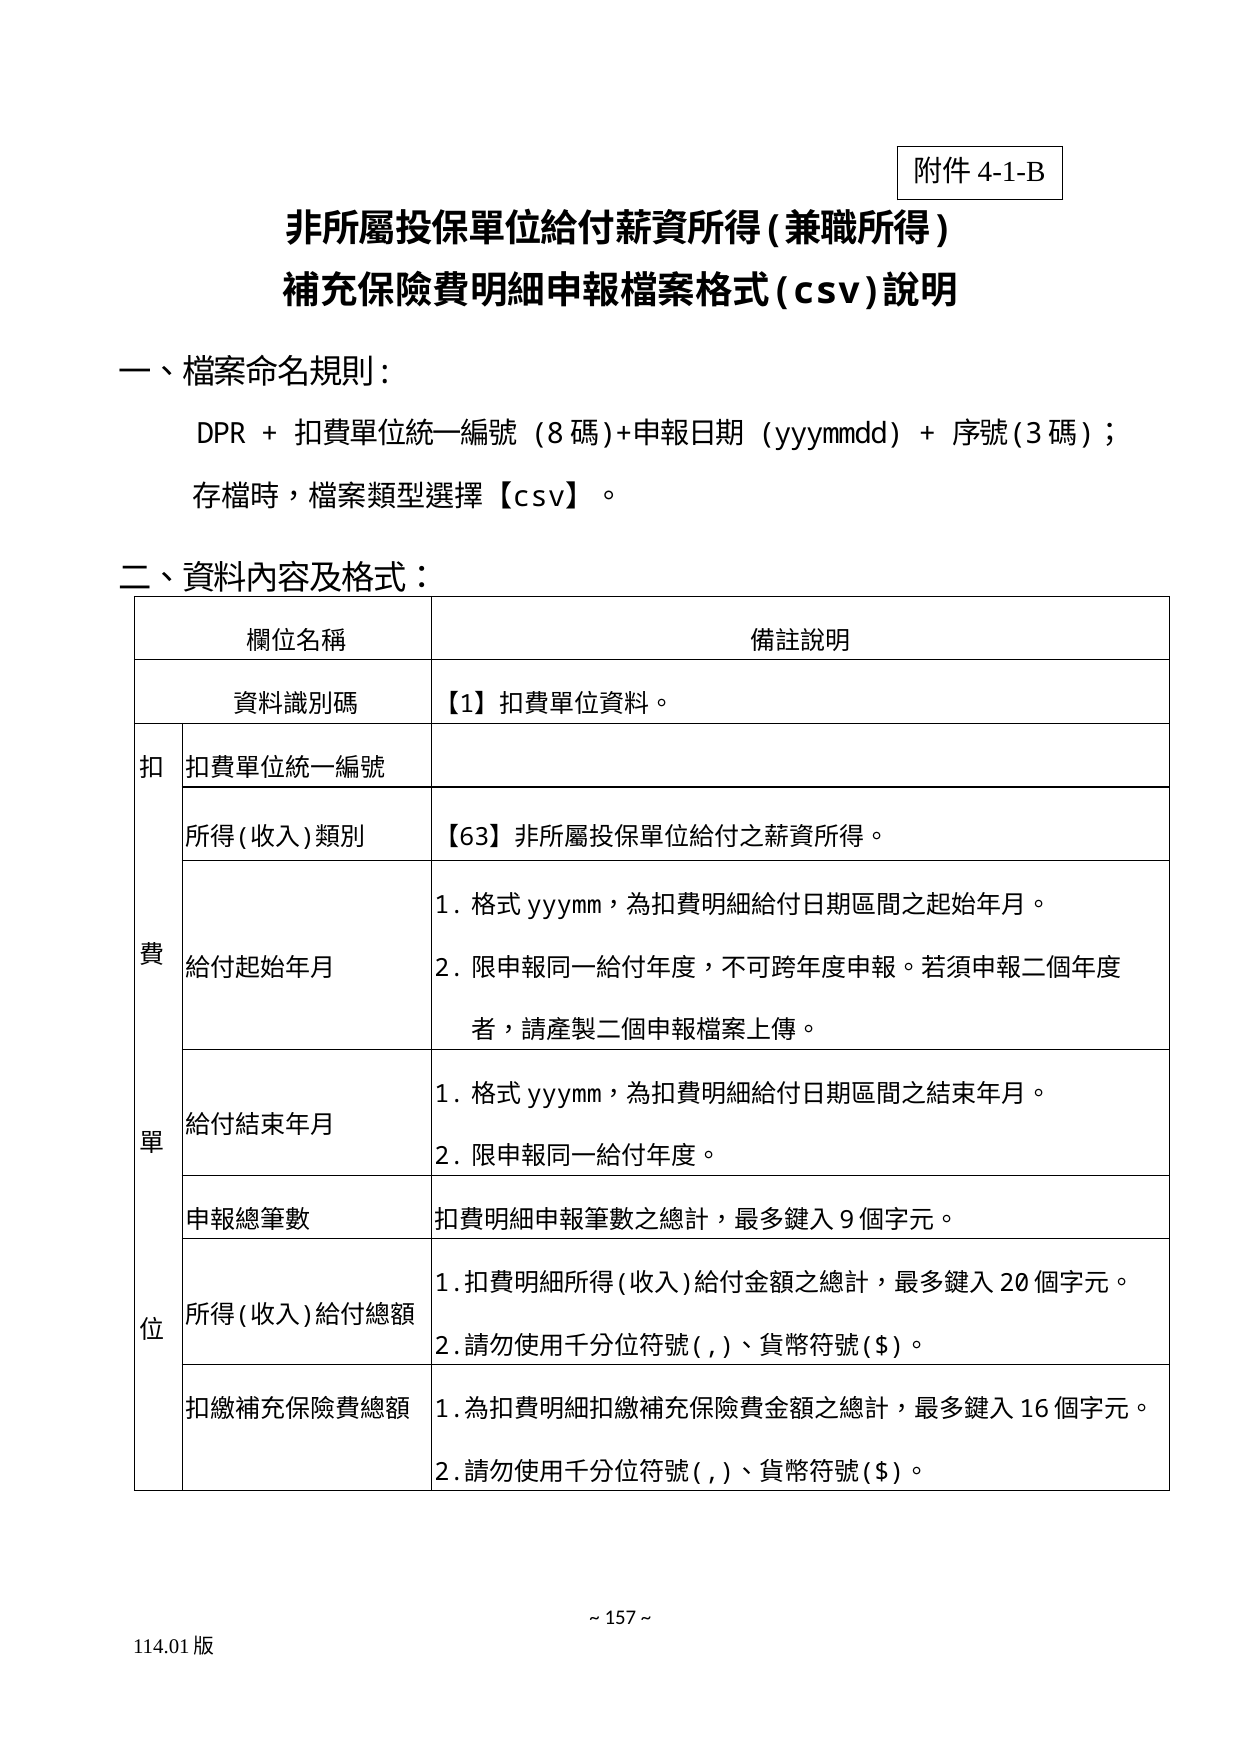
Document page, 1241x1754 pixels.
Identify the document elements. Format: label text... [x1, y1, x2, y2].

table_cell 扣費單位統一編號 [183, 724, 431, 786]
table_header 欄位名稱 [135, 597, 431, 659]
table_cell 【1】扣費單位資料。 [432, 660, 1169, 723]
text DPR + 扣費單位統一編號 (8碼)+申報日期 (yyymmdd) + 序號(3碼)；存檔時，檔案類型選擇【csv】。 [192, 389, 1107, 514]
table_cell 1.扣費明細所得(收入)給付金額之總計，最多鍵入20個字元。 2.請勿使用千分位符號(,)、貨幣符號($)。 [432, 1239, 1169, 1364]
text 附件4-1-B [913, 155, 1047, 188]
table_cell 扣費明細申報筆數之總計，最多鍵入9個字元。 [432, 1176, 1169, 1238]
table_cell 格式yyymm，為扣費明細給付日期區間之結束年月。 限申報同一給付年度。 [432, 1050, 1169, 1175]
table_cell 所得(收入)給付總額 [183, 1239, 431, 1364]
text [898, 147, 1062, 199]
table_header 備註說明 [432, 597, 1169, 659]
text 非所屬投保單位給付薪資所得(兼職所得) [133, 183, 1107, 246]
table_cell 申報總筆數 [183, 1176, 431, 1238]
table_cell 資料識別碼 [135, 660, 431, 723]
table_cell 扣費單位 [135, 724, 182, 1490]
text 補充保險費明細申報檔案格式(csv)說明 [133, 246, 1107, 308]
table_cell 格式yyymm，為扣費明細給付日期區間之起始年月。 限申報同一給付年度，不可跨年度申報。若須申報二個年度者，請產製二個申報檔案上傳。 [432, 861, 1169, 1049]
table_cell [432, 724, 1169, 786]
text 二、資料內容及格式： [118, 533, 1107, 596]
table_cell 扣繳補充保險費總額 [183, 1365, 431, 1490]
table_cell 所得(收入)類別 [183, 788, 431, 860]
table_cell 給付結束年月 [183, 1050, 431, 1175]
table_cell 給付起始年月 [183, 861, 431, 1049]
table_cell 【63】非所屬投保單位給付之薪資所得。 [432, 788, 1169, 860]
text 一、檔案命名規則: [118, 327, 1107, 389]
table_cell 1.為扣費明細扣繳補充保險費金額之總計，最多鍵入16個字元。 2.請勿使用千分位符號(,)、貨幣符號($)。 [432, 1365, 1169, 1490]
